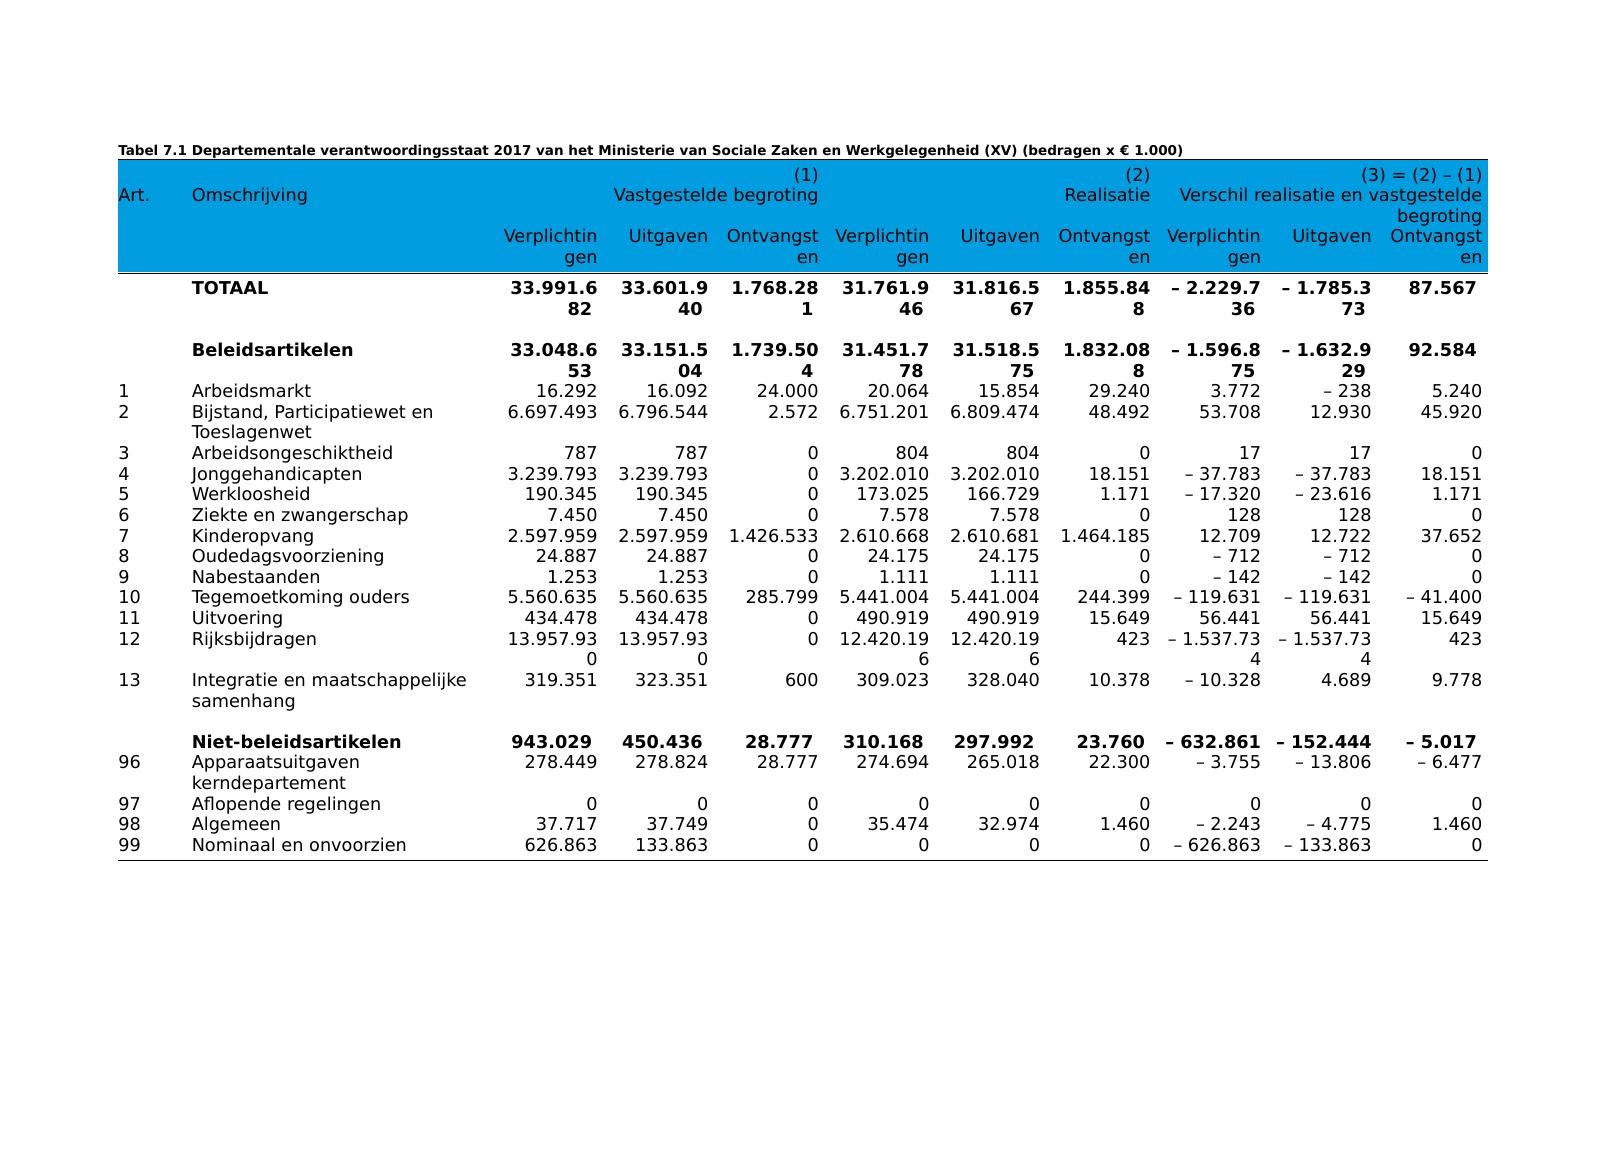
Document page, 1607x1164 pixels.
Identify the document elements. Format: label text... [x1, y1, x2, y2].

table_cell 7.578 [935, 505, 1046, 526]
table_cell 5.441.004 [935, 588, 1046, 608]
table_cell [1046, 319, 1156, 340]
table_cell – 1.632.929 [1267, 340, 1377, 381]
table_cell 12.709 [1156, 526, 1267, 546]
table_cell 0 [1377, 794, 1488, 814]
table_cell 33.601.940 [603, 274, 714, 319]
table_cell Verplichtingen [1156, 226, 1267, 272]
table_cell 0 [714, 835, 824, 860]
table_cell – 23.616 [1267, 484, 1377, 505]
table_cell [1046, 711, 1156, 732]
table_cell 5 [118, 484, 186, 505]
table_cell 33.991.682 [493, 274, 603, 319]
table_cell 6.796.544 [603, 402, 714, 443]
table_cell 0 [714, 546, 824, 567]
table_cell – 119.631 [1156, 588, 1267, 608]
table_cell TOTAAL [186, 274, 493, 319]
table_cell 3.202.010 [935, 464, 1046, 484]
table_cell Omschrijving [186, 185, 493, 226]
table_cell 133.863 [603, 835, 714, 860]
table_cell 53.708 [1156, 402, 1267, 443]
table_cell Art. [118, 185, 186, 226]
table_cell 15.854 [935, 381, 1046, 402]
table_cell – 6.477 [1377, 753, 1488, 794]
table_cell 274.694 [825, 753, 935, 794]
table_cell [493, 711, 603, 732]
table_cell Ontvangsten [1046, 226, 1156, 272]
table_cell 190.345 [603, 484, 714, 505]
table_cell [825, 711, 935, 732]
table_cell [118, 340, 186, 381]
table_cell 92.584 [1377, 340, 1488, 381]
table_cell 787 [493, 443, 603, 464]
table_cell [1267, 711, 1377, 732]
table_cell 87.567 [1377, 274, 1488, 319]
table_cell 190.345 [493, 484, 603, 505]
table_cell Vastgestelde begroting [493, 185, 824, 226]
table_cell [118, 711, 186, 732]
table_cell 5.240 [1377, 381, 1488, 402]
table_cell 97 [118, 794, 186, 814]
table_cell – 3.755 [1156, 753, 1267, 794]
table_cell 24.000 [714, 381, 824, 402]
table_cell 490.919 [935, 608, 1046, 629]
table_cell 309.023 [825, 670, 935, 711]
table_cell 0 [714, 443, 824, 464]
table_cell 12.420.196 [825, 629, 935, 670]
table_cell [118, 319, 186, 340]
table_cell 1.426.533 [714, 526, 824, 546]
table_cell (3) = (2) – (1) [1156, 160, 1488, 185]
table_cell 99 [118, 835, 186, 860]
table_cell [935, 319, 1046, 340]
table_cell – 152.444 [1267, 732, 1377, 752]
table_cell 28.777 [714, 732, 824, 752]
table_cell (2) [825, 160, 1156, 185]
table_cell 0 [493, 794, 603, 814]
table_cell 6.809.474 [935, 402, 1046, 443]
table_cell 1.253 [493, 567, 603, 587]
table_cell – 238 [1267, 381, 1377, 402]
table_cell 24.175 [935, 546, 1046, 567]
table_cell 18.151 [1377, 464, 1488, 484]
table_cell Verplichtingen [493, 226, 603, 272]
table_cell 0 [714, 505, 824, 526]
table_cell 33.151.504 [603, 340, 714, 381]
table_cell 310.168 [825, 732, 935, 752]
table_header Tabel 7.1 Departementale verantwoordingsstaat 2017 van het Ministerie van Sociale Zaken en Werkgelegenheid (XV) (bedragen x € 1.000) [118, 143, 1488, 159]
table_cell 626.863 [493, 835, 603, 860]
table_cell 600 [714, 670, 824, 711]
table_cell 1.171 [1377, 484, 1488, 505]
table_cell 5.560.635 [603, 588, 714, 608]
table_cell 22.300 [1046, 753, 1156, 794]
table_cell [186, 226, 493, 272]
table_cell 2 [118, 402, 186, 443]
table_cell [1156, 711, 1267, 732]
table_cell [186, 160, 493, 185]
table_cell 323.351 [603, 670, 714, 711]
table_cell 32.974 [935, 814, 1046, 835]
table_cell Algemeen [186, 814, 493, 835]
table_cell 1.460 [1377, 814, 1488, 835]
table_cell – 119.631 [1267, 588, 1377, 608]
table_cell 17 [1267, 443, 1377, 464]
table_cell 0 [1377, 835, 1488, 860]
table_cell [714, 319, 824, 340]
table_cell Kinderopvang [186, 526, 493, 546]
table_cell 0 [1377, 505, 1488, 526]
table_cell 0 [1046, 567, 1156, 587]
table_cell 1.111 [825, 567, 935, 587]
table_cell 37.652 [1377, 526, 1488, 546]
table_cell 1.464.185 [1046, 526, 1156, 546]
table_cell 56.441 [1156, 608, 1267, 629]
table_cell 166.729 [935, 484, 1046, 505]
table_cell 5.441.004 [825, 588, 935, 608]
table_cell – 37.783 [1156, 464, 1267, 484]
table_cell – 17.320 [1156, 484, 1267, 505]
table_cell 0 [714, 814, 824, 835]
table_cell 10 [118, 588, 186, 608]
table_cell – 10.328 [1156, 670, 1267, 711]
table_cell 24.887 [493, 546, 603, 567]
table_cell 0 [714, 629, 824, 670]
table_cell Nabestaanden [186, 567, 493, 587]
table_cell 9.778 [1377, 670, 1488, 711]
table_cell 31.761.946 [825, 274, 935, 319]
table_cell Apparaatsuitgaven kerndepartement [186, 753, 493, 794]
table_cell – 1.785.373 [1267, 274, 1377, 319]
table_cell – 142 [1267, 567, 1377, 587]
table_cell 6.697.493 [493, 402, 603, 443]
table_cell – 1.596.875 [1156, 340, 1267, 381]
table_cell 16.292 [493, 381, 603, 402]
table_cell 37.717 [493, 814, 603, 835]
table_cell 2.597.959 [603, 526, 714, 546]
table_cell [493, 319, 603, 340]
table_cell 0 [1046, 835, 1156, 860]
table_cell 31.518.575 [935, 340, 1046, 381]
table_cell 128 [1156, 505, 1267, 526]
table_cell Oudedagsvoorziening [186, 546, 493, 567]
table_cell 11 [118, 608, 186, 629]
table_cell 3.239.793 [493, 464, 603, 484]
table_cell 45.920 [1377, 402, 1488, 443]
table_cell 434.478 [603, 608, 714, 629]
table_cell 328.040 [935, 670, 1046, 711]
table_cell 1.111 [935, 567, 1046, 587]
table_cell – 1.537.734 [1156, 629, 1267, 670]
table_cell 29.240 [1046, 381, 1156, 402]
table_cell 5.560.635 [493, 588, 603, 608]
table_cell 244.399 [1046, 588, 1156, 608]
table_cell Rijksbijdragen [186, 629, 493, 670]
table_cell [603, 319, 714, 340]
table_cell – 2.243 [1156, 814, 1267, 835]
table_cell 12.722 [1267, 526, 1377, 546]
table_cell [714, 711, 824, 732]
table_cell Ontvangsten [714, 226, 824, 272]
table_cell Arbeidsongeschiktheid [186, 443, 493, 464]
table_cell 2.610.681 [935, 526, 1046, 546]
table_cell Verplichtingen [825, 226, 935, 272]
table_cell 98 [118, 814, 186, 835]
table_cell [1377, 319, 1488, 340]
table_cell 15.649 [1377, 608, 1488, 629]
table_cell 434.478 [493, 608, 603, 629]
table_cell 15.649 [1046, 608, 1156, 629]
table_cell – 41.400 [1377, 588, 1488, 608]
table_cell [935, 711, 1046, 732]
table_cell 0 [714, 484, 824, 505]
table_cell 0 [714, 567, 824, 587]
table_cell 0 [714, 608, 824, 629]
table_cell 10.378 [1046, 670, 1156, 711]
table_cell 3.772 [1156, 381, 1267, 402]
table_cell 96 [118, 753, 186, 794]
table_cell Uitgaven [603, 226, 714, 272]
table_cell 423 [1377, 629, 1488, 670]
table_cell [825, 319, 935, 340]
table_cell 18.151 [1046, 464, 1156, 484]
table_cell Tegemoetkoming ouders [186, 588, 493, 608]
table_cell 13.957.930 [603, 629, 714, 670]
table_cell 278.824 [603, 753, 714, 794]
table_cell Bijstand, Participatiewet en Toeslagenwet [186, 402, 493, 443]
table_cell – 2.229.736 [1156, 274, 1267, 319]
table_cell 16.092 [603, 381, 714, 402]
table_cell 297.992 [935, 732, 1046, 752]
table_cell – 37.783 [1267, 464, 1377, 484]
table_cell – 13.806 [1267, 753, 1377, 794]
table_cell 35.474 [825, 814, 935, 835]
table_cell 0 [1046, 794, 1156, 814]
table_cell 6 [118, 505, 186, 526]
table_cell [118, 274, 186, 319]
table_cell – 1.537.734 [1267, 629, 1377, 670]
table_cell 31.816.567 [935, 274, 1046, 319]
table_cell 0 [1156, 794, 1267, 814]
table_cell 0 [714, 464, 824, 484]
table_cell 0 [935, 794, 1046, 814]
table_cell 56.441 [1267, 608, 1377, 629]
table_cell 1.460 [1046, 814, 1156, 835]
table_cell 12.420.196 [935, 629, 1046, 670]
table_cell 2.572 [714, 402, 824, 443]
table_cell [118, 732, 186, 752]
table_cell 9 [118, 567, 186, 587]
table_cell [1267, 319, 1377, 340]
table_cell – 4.775 [1267, 814, 1377, 835]
table_cell 12.930 [1267, 402, 1377, 443]
table_cell 7 [118, 526, 186, 546]
table_cell [118, 160, 186, 185]
table_cell 1.171 [1046, 484, 1156, 505]
table_cell 33.048.653 [493, 340, 603, 381]
table_cell 0 [1267, 794, 1377, 814]
table_cell 1.832.088 [1046, 340, 1156, 381]
table_cell – 712 [1267, 546, 1377, 567]
table_cell 0 [1046, 505, 1156, 526]
table_cell 20.064 [825, 381, 935, 402]
table_cell Ontvangsten [1377, 226, 1488, 272]
table_cell [186, 711, 493, 732]
table_cell 13 [118, 670, 186, 711]
table_cell 3 [118, 443, 186, 464]
table_cell 28.777 [714, 753, 824, 794]
table_cell Beleidsartikelen [186, 340, 493, 381]
table_cell – 626.863 [1156, 835, 1267, 860]
table_cell 8 [118, 546, 186, 567]
table_cell Uitgaven [1267, 226, 1377, 272]
table_cell 1.739.504 [714, 340, 824, 381]
table_cell 0 [1377, 567, 1488, 587]
table_cell [603, 711, 714, 732]
table_cell 2.610.668 [825, 526, 935, 546]
table_cell 23.760 [1046, 732, 1156, 752]
table_cell – 5.017 [1377, 732, 1488, 752]
table_cell [186, 319, 493, 340]
table_cell 0 [1377, 546, 1488, 567]
table_cell 1 [118, 381, 186, 402]
table_cell 490.919 [825, 608, 935, 629]
table_cell 278.449 [493, 753, 603, 794]
table_cell 0 [935, 835, 1046, 860]
table_cell 48.492 [1046, 402, 1156, 443]
table_cell 319.351 [493, 670, 603, 711]
table_cell 17 [1156, 443, 1267, 464]
table_cell Uitgaven [935, 226, 1046, 272]
table_cell 7.578 [825, 505, 935, 526]
table_cell 265.018 [935, 753, 1046, 794]
table_cell 787 [603, 443, 714, 464]
table_cell 31.451.778 [825, 340, 935, 381]
table_cell 450.436 [603, 732, 714, 752]
table_cell 24.175 [825, 546, 935, 567]
table_cell [1156, 319, 1267, 340]
table_cell Jonggehandicapten [186, 464, 493, 484]
table_cell 13.957.930 [493, 629, 603, 670]
table_cell Uitvoering [186, 608, 493, 629]
table_cell – 712 [1156, 546, 1267, 567]
table_cell 1.855.848 [1046, 274, 1156, 319]
table_cell Ziekte en zwangerschap [186, 505, 493, 526]
table_cell 0 [825, 794, 935, 814]
table_cell Niet-beleidsartikelen [186, 732, 493, 752]
table_cell 1.253 [603, 567, 714, 587]
table_cell 2.597.959 [493, 526, 603, 546]
table_cell 804 [825, 443, 935, 464]
table_cell Verschil realisatie en vastgestelde begroting [1156, 185, 1488, 226]
table_cell 423 [1046, 629, 1156, 670]
table_cell (1) [493, 160, 824, 185]
table_cell 4 [118, 464, 186, 484]
table_cell [1377, 711, 1488, 732]
table_cell 804 [935, 443, 1046, 464]
table_cell [118, 226, 186, 272]
table_cell 173.025 [825, 484, 935, 505]
table_cell Werkloosheid [186, 484, 493, 505]
table_cell 0 [714, 794, 824, 814]
table_cell – 142 [1156, 567, 1267, 587]
table_cell 24.887 [603, 546, 714, 567]
table_cell 3.239.793 [603, 464, 714, 484]
table_cell 3.202.010 [825, 464, 935, 484]
table_cell Arbeidsmarkt [186, 381, 493, 402]
table_cell 6.751.201 [825, 402, 935, 443]
table_cell 0 [1046, 546, 1156, 567]
table_cell 0 [603, 794, 714, 814]
table_cell 0 [1377, 443, 1488, 464]
table_cell 0 [1046, 443, 1156, 464]
table_cell 128 [1267, 505, 1377, 526]
table_cell 12 [118, 629, 186, 670]
table_cell Nominaal en onvoorzien [186, 835, 493, 860]
table_cell Realisatie [825, 185, 1156, 226]
table_cell 7.450 [603, 505, 714, 526]
table_cell 0 [825, 835, 935, 860]
table_cell 37.749 [603, 814, 714, 835]
table_cell – 632.861 [1156, 732, 1267, 752]
table_cell 285.799 [714, 588, 824, 608]
table_cell 1.768.281 [714, 274, 824, 319]
table_cell – 133.863 [1267, 835, 1377, 860]
table_cell Aflopende regelingen [186, 794, 493, 814]
table_cell 943.029 [493, 732, 603, 752]
table_cell 4.689 [1267, 670, 1377, 711]
table_cell Integratie en maatschappelijke samenhang [186, 670, 493, 711]
table_cell 7.450 [493, 505, 603, 526]
